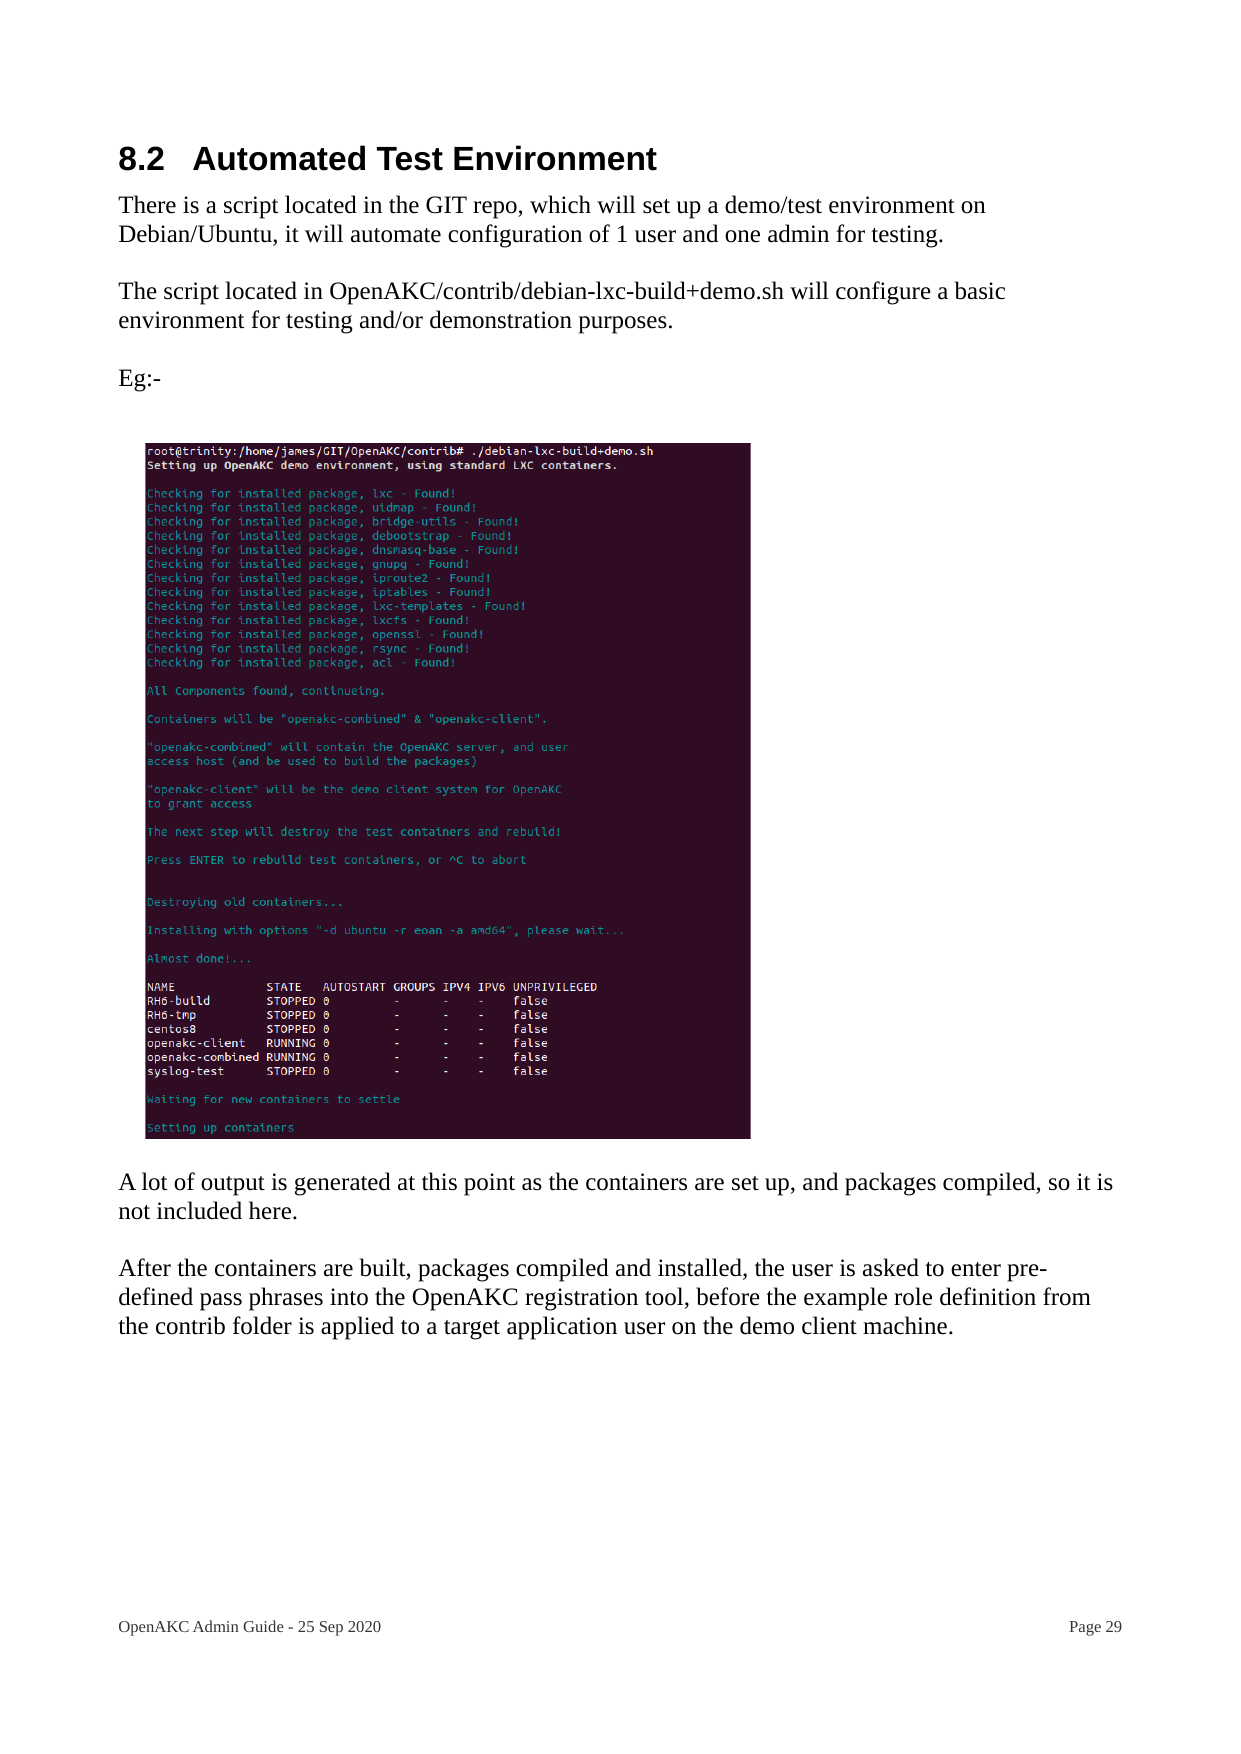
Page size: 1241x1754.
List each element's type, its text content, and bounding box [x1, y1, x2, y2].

text After the containers are built, packages compiled and installed, the user is asked to enter pre-defined pass phrases into the OpenAKC registration tool, before the example role definition from the contrib folder is applied to a target application user on the demo client machine. [118, 1253, 1122, 1339]
text The script located in OpenAKC/contrib/debian-lxc-build+demo.sh will configure a basic environment for testing and/or demonstration purposes. [118, 276, 1122, 334]
subtitle 8.2 Automated Test Environment [118, 139, 1122, 178]
text A lot of output is generated at this point as the containers are set up, and packages compiled, so it is not included here. [118, 1167, 1122, 1224]
picture [145, 443, 751, 1139]
text Eg:- [118, 363, 1122, 391]
text There is a script located in the GIT repo, which will set up a demo/test environment on Debian/Ubuntu, it will automate configuration of 1 user and one admin for testing. [118, 190, 1122, 248]
